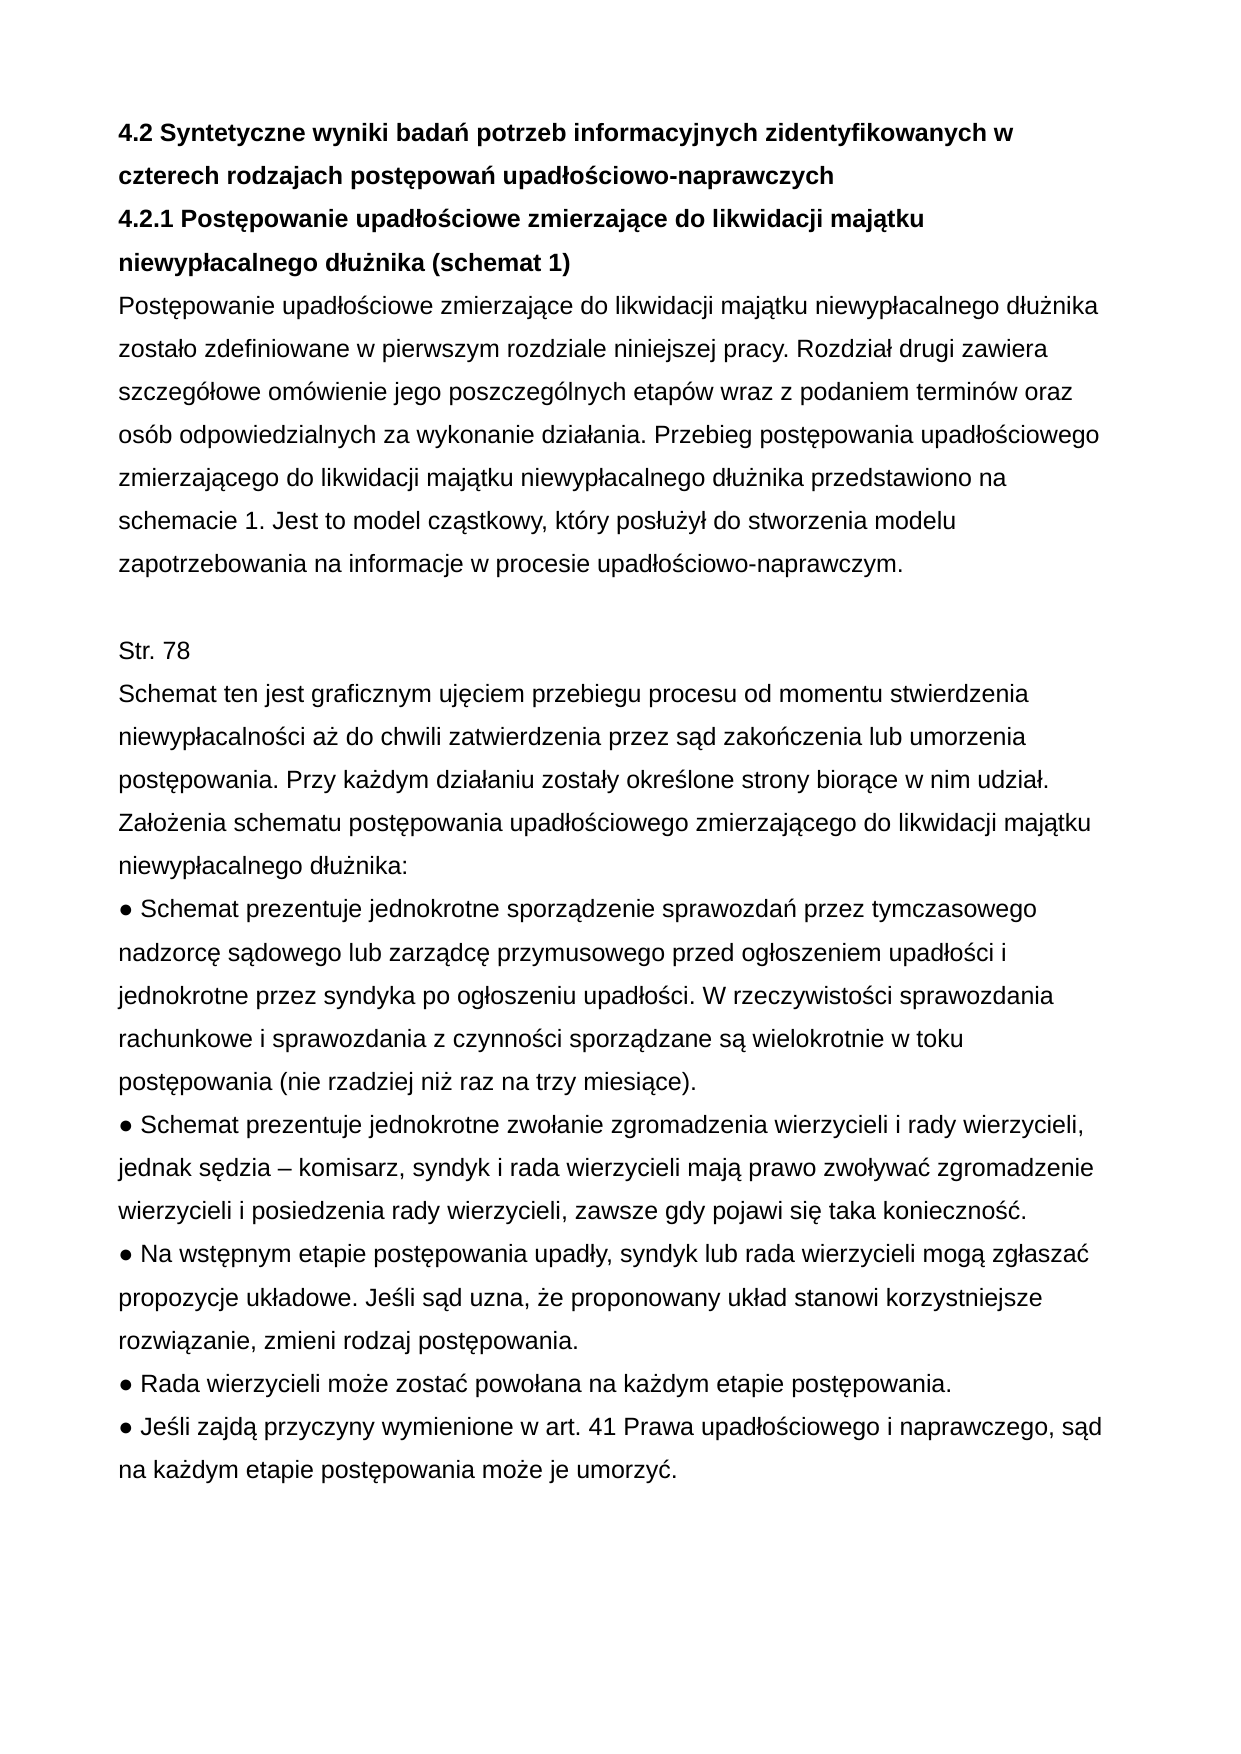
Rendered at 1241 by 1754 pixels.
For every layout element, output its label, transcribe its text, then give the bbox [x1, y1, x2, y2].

text ● Na wstępnym etapie postępowania upadły, syndyk lub rada wierzycieli mogą zgłaszać propozycje układowe. Jeśli sąd uzna, że proponowany układ stanowi korzystniejsze rozwiązanie, zmieni rodzaj postępowania. [118, 1239, 1122, 1354]
text ● Schemat prezentuje jednokrotne sporządzenie sprawozdań przez tymczasowego nadzorcę sądowego lub zarządcę przymusowego przed ogłoszeniem upadłości i jednokrotne przez syndyka po ogłoszeniu upadłości. W rzeczywistości sprawozdania rachunkowe i sprawozdania z czynności sporządzane są wielokrotnie w toku postępowania (nie rzadziej niż raz na trzy miesiące). [118, 894, 1122, 1096]
text ● Jeśli zajdą przyczyny wymienione w art. 41 Prawa upadłościowego i naprawczego, sąd na każdym etapie postępowania może je umorzyć. [118, 1412, 1122, 1484]
text ● Schemat prezentuje jednokrotne zwołanie zgromadzenia wierzycieli i rady wierzycieli, jednak sędzia – komisarz, syndyk i rada wierzycieli mają prawo zwoływać zgromadzenie wierzycieli i posiedzenia rady wierzycieli, zawsze gdy pojawi się taka konieczność. [118, 1110, 1122, 1225]
text Postępowanie upadłościowe zmierzające do likwidacji majątku niewypłacalnego dłużnika zostało zdefiniowane w pierwszym rozdziale niniejszej pracy. Rozdział drugi zawiera szczegółowe omówienie jego poszczególnych etapów wraz z podaniem terminów oraz osób odpowiedzialnych za wykonanie działania. Przebieg postępowania upadłościowego zmierzającego do likwidacji majątku niewypłacalnego dłużnika przedstawiono na schemacie 1. Jest to model cząstkowy, który posłużył do stworzenia modelu zapotrzebowania na informacje w procesie upadłościowo-naprawczym. [118, 291, 1122, 578]
text Założenia schematu postępowania upadłościowego zmierzającego do likwidacji majątku niewypłacalnego dłużnika: [118, 808, 1122, 880]
text Str. 78 [118, 636, 1122, 664]
text ● Rada wierzycieli może zostać powołana na każdym etapie postępowania. [118, 1369, 1122, 1397]
subtitle 4.2 Syntetyczne wyniki badań potrzeb informacyjnych zidentyfikowanych w czterech rodzajach postępowań upadłościowo-naprawczych [118, 118, 1122, 190]
subtitle 4.2.1 Postępowanie upadłościowe zmierzające do likwidacji majątku niewypłacalnego dłużnika (schemat 1) [118, 204, 1122, 276]
text Schemat ten jest graficznym ujęciem przebiegu procesu od momentu stwierdzenia niewypłacalności aż do chwili zatwierdzenia przez sąd zakończenia lub umorzenia postępowania. Przy każdym działaniu zostały określone strony biorące w nim udział. [118, 679, 1122, 794]
